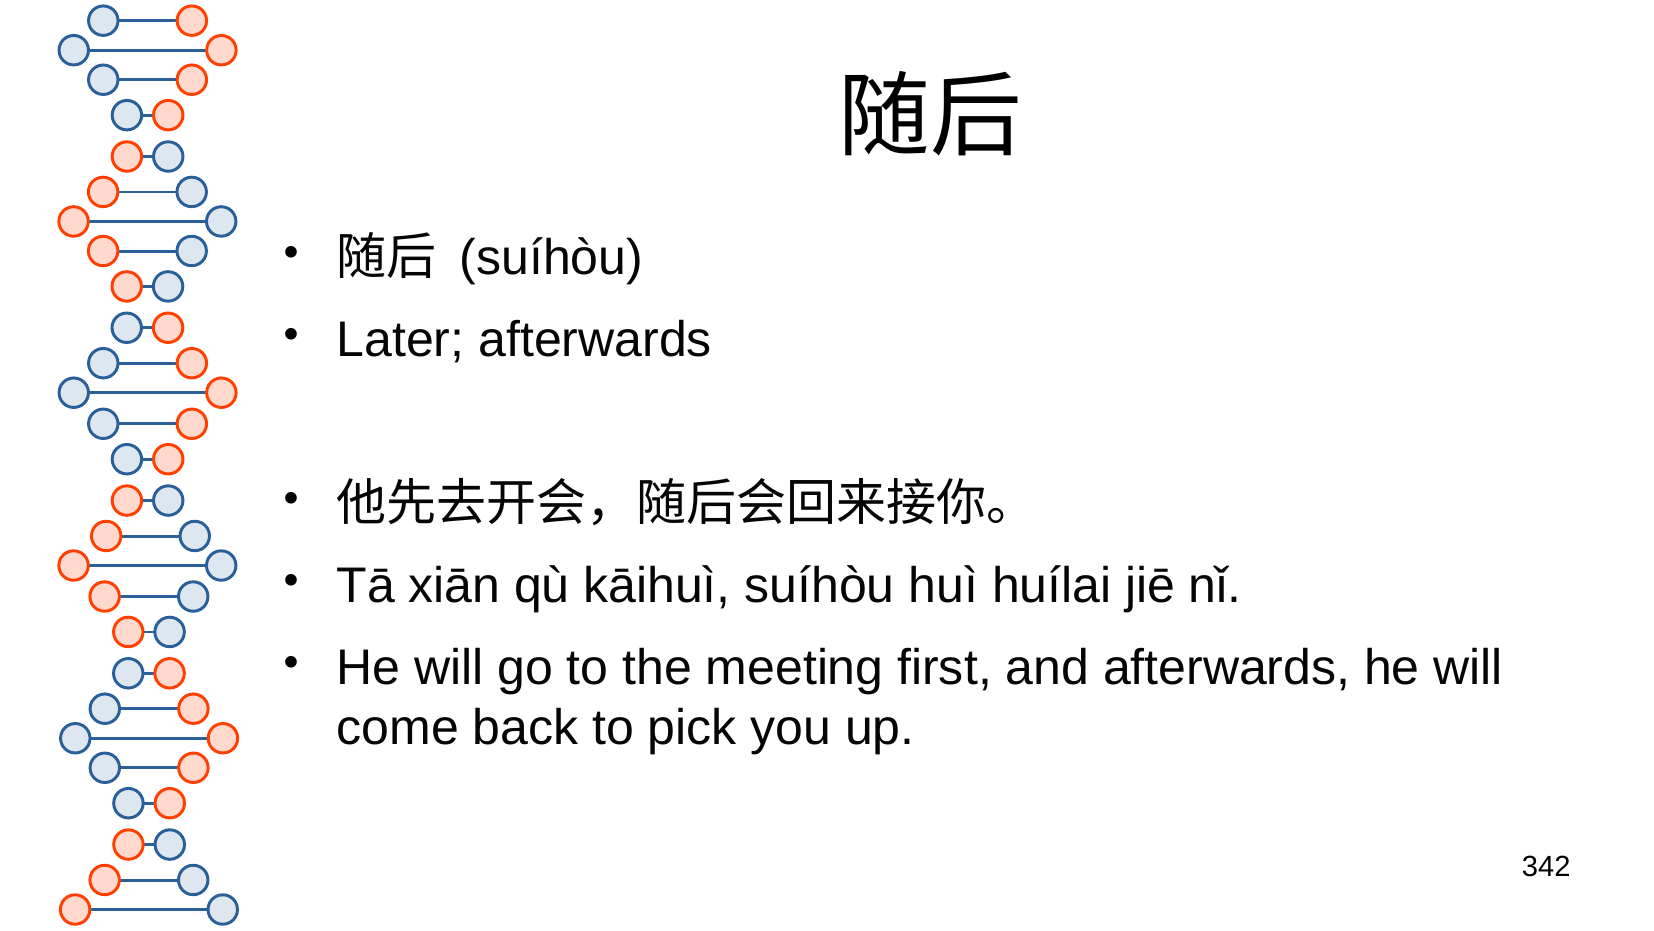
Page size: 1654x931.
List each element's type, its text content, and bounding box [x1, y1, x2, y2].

list 随后 (suíhòu) Later; afterwards 他先去开会，随后会回来接你。 Tā xiān qù kāihuì, suíhòu huì huílai jiē nǐ. He will go to the meeting first, and afterwards, he will come back to pick you up. [265, 224, 1595, 764]
title 随后 [265, 35, 1595, 189]
